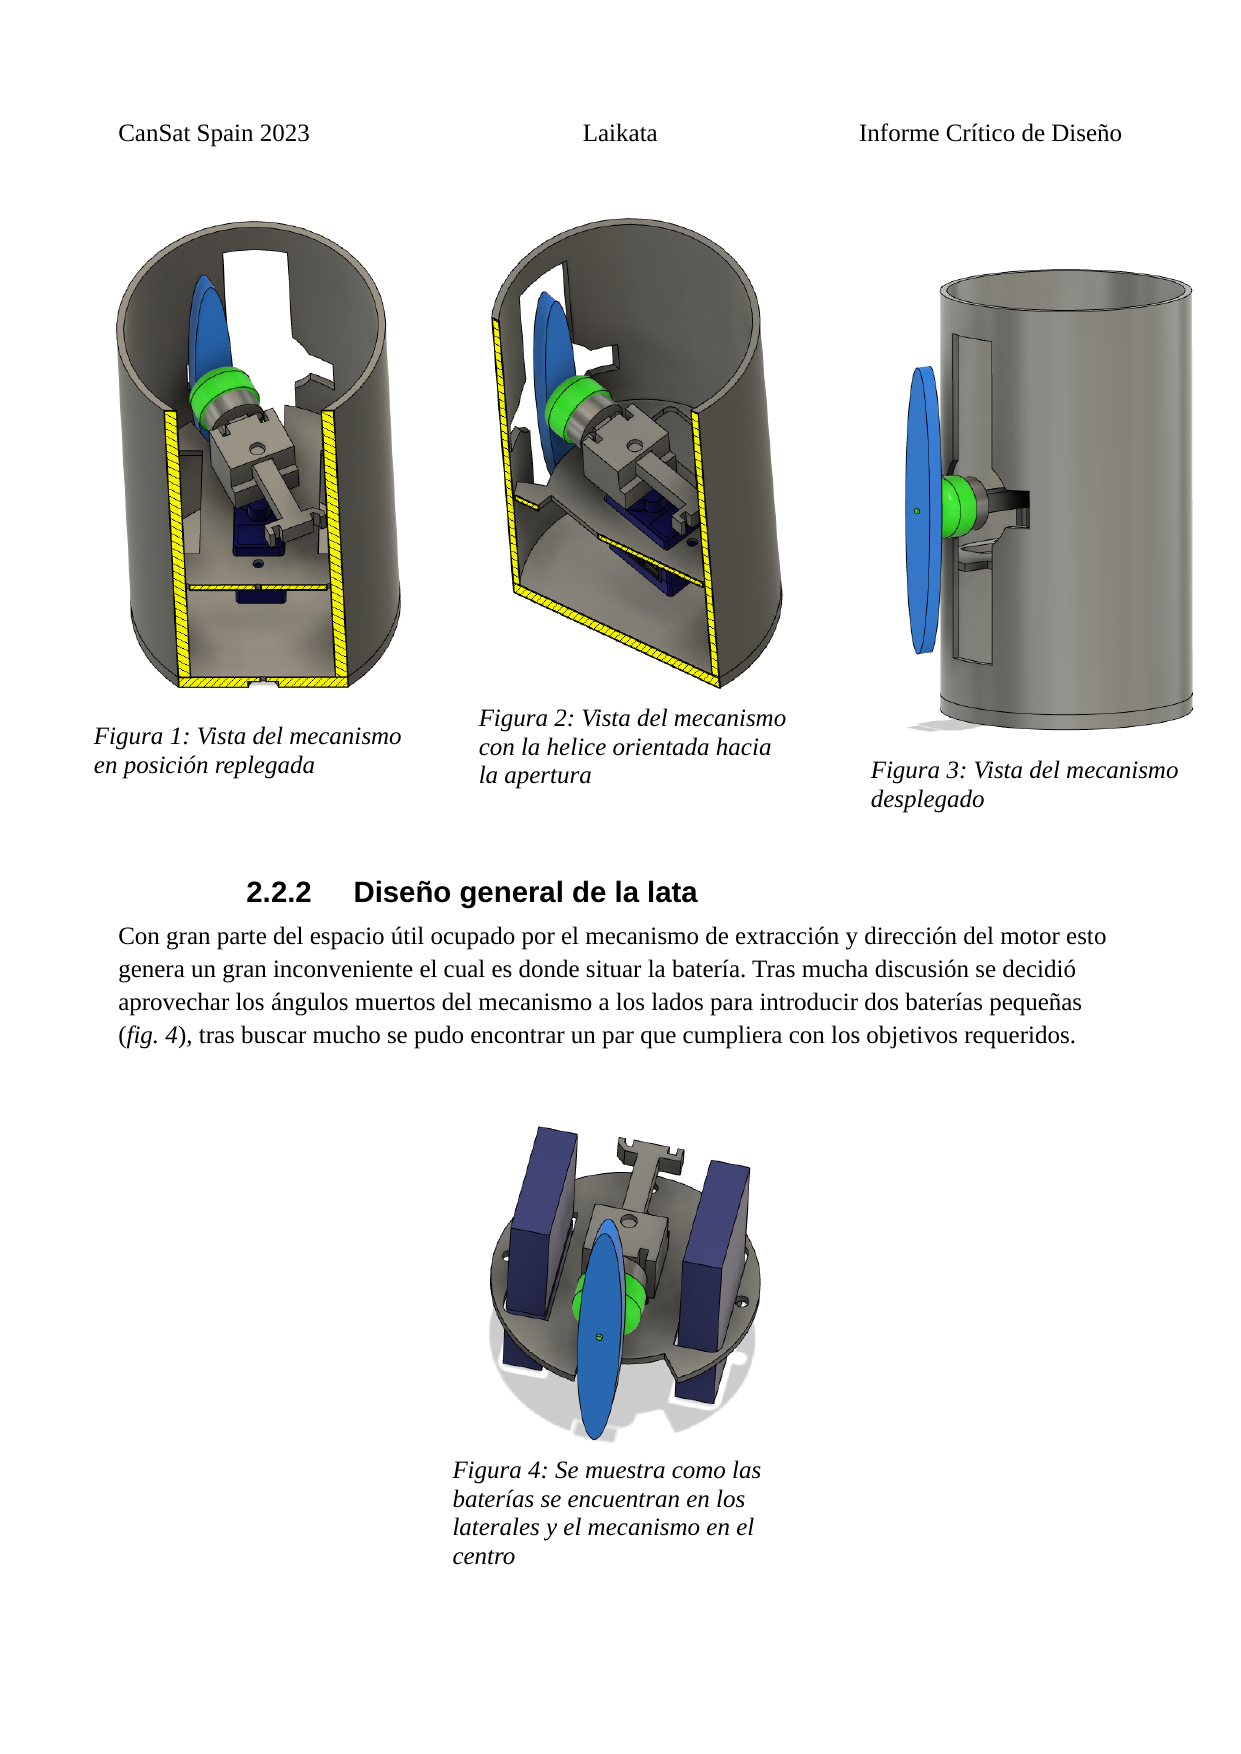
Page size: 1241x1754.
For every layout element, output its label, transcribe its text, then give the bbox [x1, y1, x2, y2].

picture [93, 209, 427, 722]
text Figura 3: Vista del mecanismo desplegado [871, 756, 1226, 813]
text Figura 1: Vista del mecanismo en posición replegada [94, 722, 426, 779]
picture [478, 213, 790, 704]
picture [452, 1080, 789, 1455]
text Con gran parte del espacio útil ocupado por el mecanismo de extracción y dirección del motor esto genera un gran inconveniente el cual es donde situar la batería. Tras mucha discusión se decidió aprovechar los ángulos muertos del mecanismo a los lados para introducir dos baterías pequeñas (fig. 4), tras buscar mucho se pudo encontrar un par que cumpliera con los objetivos requeridos. [118, 921, 1122, 1049]
text Figura 2: Vista del mecanismo con la helice orientada hacia la apertura [478, 704, 789, 789]
subtitle Diseño general de la lata [238, 875, 1122, 909]
picture [870, 220, 1226, 756]
text Figura 4: Se muestra como las baterías se encuentran en los laterales y el mecanismo en el centro [452, 1455, 788, 1570]
